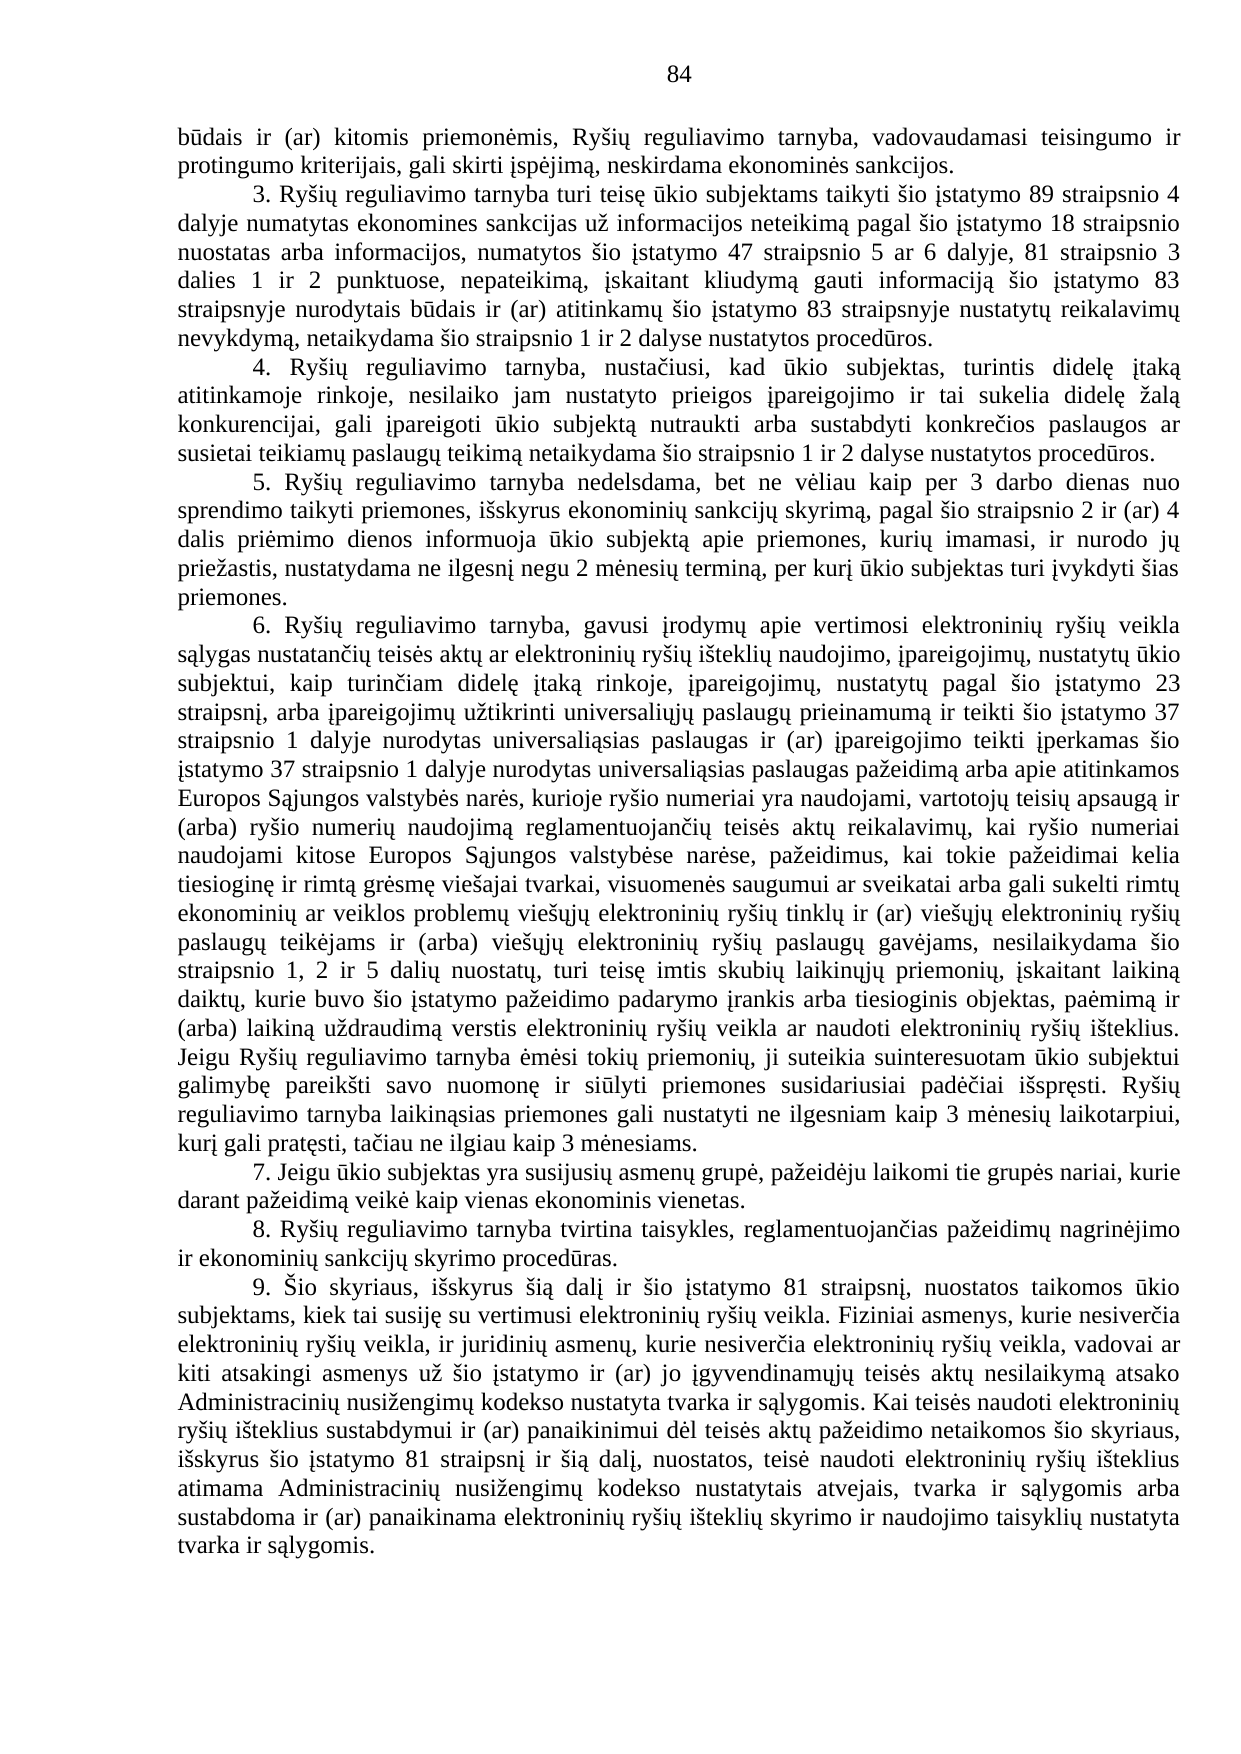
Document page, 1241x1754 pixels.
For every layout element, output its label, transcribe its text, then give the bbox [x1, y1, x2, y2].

text 4. Ryšių reguliavimo tarnyba, nustačiusi, kad ūkio subjektas, turintis didelę įtaką atitinkamoje rinkoje, nesilaiko jam nustatyto prieigos įpareigojimo ir tai sukelia didelę žalą konkurencijai, gali įpareigoti ūkio subjektą nutraukti arba sustabdyti konkrečios paslaugos ar susietai teikiamų paslaugų teikimą netaikydama šio straipsnio 1 ir 2 dalyse nustatytos procedūros. [177, 352, 1181, 467]
text būdais ir (ar) kitomis priemonėmis, Ryšių reguliavimo tarnyba, vadovaudamasi teisingumo ir protingumo kriterijais, gali skirti įspėjimą, neskirdama ekonominės sankcijos. [177, 122, 1181, 179]
text 7. Jeigu ūkio subjektas yra susijusių asmenų grupė, pažeidėju laikomi tie grupės nariai, kurie darant pažeidimą veikė kaip vienas ekonominis vienetas. [177, 1157, 1181, 1214]
text 8. Ryšių reguliavimo tarnyba tvirtina taisykles, reglamentuojančias pažeidimų nagrinėjimo ir ekonominių sankcijų skyrimo procedūras. [177, 1214, 1181, 1272]
text 5. Ryšių reguliavimo tarnyba nedelsdama, bet ne vėliau kaip per 3 darbo dienas nuo sprendimo taikyti priemones, išskyrus ekonominių sankcijų skyrimą, pagal šio straipsnio 2 ir (ar) 4 dalis priėmimo dienos informuoja ūkio subjektą apie priemones, kurių imamasi, ir nurodo jų priežastis, nustatydama ne ilgesnį negu 2 mėnesių terminą, per kurį ūkio subjektas turi įvykdyti šias priemones. [177, 467, 1181, 611]
text 3. Ryšių reguliavimo tarnyba turi teisę ūkio subjektams taikyti šio įstatymo 89 straipsnio 4 dalyje numatytas ekonomines sankcijas už informacijos neteikimą pagal šio įstatymo 18 straipsnio nuostatas arba informacijos, numatytos šio įstatymo 47 straipsnio 5 ar 6 dalyje, 81 straipsnio 3 dalies 1 ir 2 punktuose, nepateikimą, įskaitant kliudymą gauti informaciją šio įstatymo 83 straipsnyje nurodytais būdais ir (ar) atitinkamų šio įstatymo 83 straipsnyje nustatytų reikalavimų nevykdymą, netaikydama šio straipsnio 1 ir 2 dalyse nustatytos procedūros. [177, 179, 1181, 352]
text 6. Ryšių reguliavimo tarnyba, gavusi įrodymų apie vertimosi elektroninių ryšių veikla sąlygas nustatančių teisės aktų ar elektroninių ryšių išteklių naudojimo, įpareigojimų, nustatytų ūkio subjektui, kaip turinčiam didelę įtaką rinkoje, įpareigojimų, nustatytų pagal šio įstatymo 23 straipsnį, arba įpareigojimų užtikrinti universaliųjų paslaugų prieinamumą ir teikti šio įstatymo 37 straipsnio 1 dalyje nurodytas universaliąsias paslaugas ir (ar) įpareigojimo teikti įperkamas šio įstatymo 37 straipsnio 1 dalyje nurodytas universaliąsias paslaugas pažeidimą arba apie atitinkamos Europos Sąjungos valstybės narės, kurioje ryšio numeriai yra naudojami, vartotojų teisių apsaugą ir (arba) ryšio numerių naudojimą reglamentuojančių teisės aktų reikalavimų, kai ryšio numeriai naudojami kitose Europos Sąjungos valstybėse narėse, pažeidimus, kai tokie pažeidimai kelia tiesioginę ir rimtą grėsmę viešajai tvarkai, visuomenės saugumui ar sveikatai arba gali sukelti rimtų ekonominių ar veiklos problemų viešųjų elektroninių ryšių tinklų ir (ar) viešųjų elektroninių ryšių paslaugų teikėjams ir (arba) viešųjų elektroninių ryšių paslaugų gavėjams, nesilaikydama šio straipsnio 1, 2 ir 5 dalių nuostatų, turi teisę imtis skubių laikinųjų priemonių, įskaitant laikiną daiktų, kurie buvo šio įstatymo pažeidimo padarymo įrankis arba tiesioginis objektas, paėmimą ir (arba) laikiną uždraudimą verstis elektroninių ryšių veikla ar naudoti elektroninių ryšių išteklius. Jeigu Ryšių reguliavimo tarnyba ėmėsi tokių priemonių, ji suteikia suinteresuotam ūkio subjektui galimybę pareikšti savo nuomonę ir siūlyti priemones susidariusiai padėčiai išspręsti. Ryšių reguliavimo tarnyba laikinąsias priemones gali nustatyti ne ilgesniam kaip 3 mėnesių laikotarpiui, kurį gali pratęsti, tačiau ne ilgiau kaip 3 mėnesiams. [177, 611, 1181, 1157]
text 9. Šio skyriaus, išskyrus šią dalį ir šio įstatymo 81 straipsnį, nuostatos taikomos ūkio subjektams, kiek tai susiję su vertimusi elektroninių ryšių veikla. Fiziniai asmenys, kurie nesiverčia elektroninių ryšių veikla, ir juridinių asmenų, kurie nesiverčia elektroninių ryšių veikla, vadovai ar kiti atsakingi asmenys už šio įstatymo ir (ar) jo įgyvendinamųjų teisės aktų nesilaikymą atsako Administracinių nusižengimų kodekso nustatyta tvarka ir sąlygomis. Kai teisės naudoti elektroninių ryšių išteklius sustabdymui ir (ar) panaikinimui dėl teisės aktų pažeidimo netaikomos šio skyriaus, išskyrus šio įstatymo 81 straipsnį ir šią dalį, nuostatos, teisė naudoti elektroninių ryšių išteklius atimama Administracinių nusižengimų kodekso nustatytais atvejais, tvarka ir sąlygomis arba sustabdoma ir (ar) panaikinama elektroninių ryšių išteklių skyrimo ir naudojimo taisyklių nustatyta tvarka ir sąlygomis. [177, 1272, 1181, 1559]
